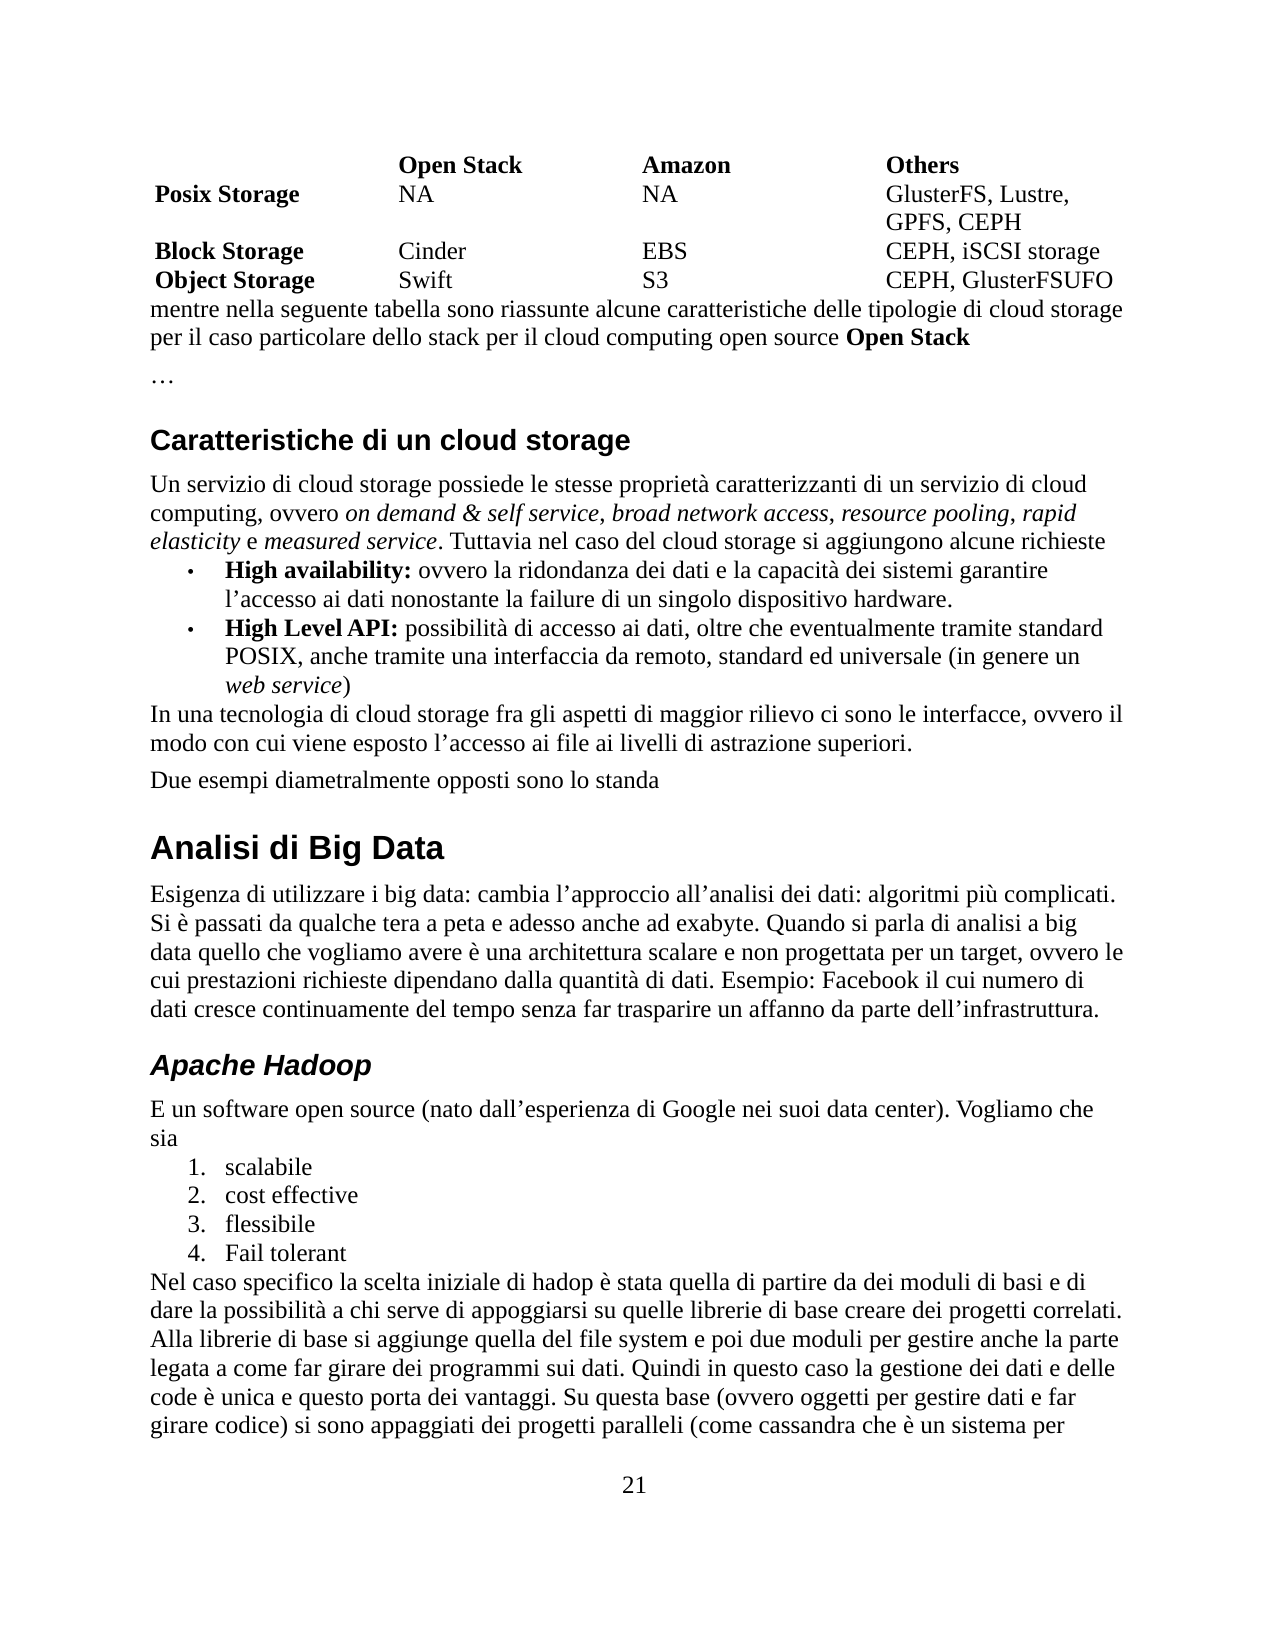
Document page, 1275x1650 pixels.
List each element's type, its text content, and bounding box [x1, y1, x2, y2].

subtitle Analisi di Big Data [150, 828, 1125, 867]
table_header Open Stack [394, 150, 637, 179]
table_header Amazon [638, 150, 881, 179]
table_cell Swift [394, 265, 637, 294]
text Esigenza di utilizzare i big data: cambia l’approccio all’analisi dei dati: algoritmi più complicati. Si è passati da qualche tera a peta e adesso anche ad exabyte. Quando si parla di analisi a big data quello che vogliamo avere è una architettura scalare e non progettata per un target, ovvero le cui prestazioni richieste dipendano dalla quantità di dati. Esempio: Facebook il cui numero di dati cresce continuamente del tempo senza far trasparire un affanno da parte dell’infrastruttura. [150, 879, 1125, 1023]
text mentre nella seguente tabella sono riassunte alcune caratteristiche delle tipologie di cloud storage per il caso particolare dello stack per il cloud computing open source Open Stack [150, 294, 1125, 351]
list High availability: ovvero la ridondanza dei dati e la capacità dei sistemi garantire l’accesso ai dati nonostante la failure di un singolo dispositivo hardware. [187, 555, 1125, 613]
table_cell EBS [638, 236, 881, 265]
list High Level API: possibilità di accesso ai dati, oltre che eventualmente tramite standard POSIX, anche tramite una interfaccia da remoto, standard ed universale (in genere un web service) [187, 613, 1125, 699]
table_cell NA [394, 179, 637, 236]
text Un servizio di cloud storage possiede le stesse proprietà caratterizzanti di un servizio di cloud computing, ovvero on demand & self service, broad network access, resource pooling, rapid elasticity e measured service. Tuttavia nel caso del cloud storage si aggiungono alcune richieste [150, 469, 1125, 555]
table_header Others [881, 150, 1125, 179]
text E un software open source (nato dall’esperienza di Google nei suoi data center). Vogliamo che sia [150, 1094, 1125, 1152]
text Nel caso specifico la scelta iniziale di hadop è stata quella di partire da dei moduli di basi e di dare la possibilità a chi serve di appoggiarsi su quelle librerie di base creare dei progetti correlati. Alla librerie di base si aggiunge quella del file system e poi due moduli per gestire anche la parte legata a come far girare dei programmi sui dati. Quindi in questo caso la gestione dei dati e delle code è unica e questo porta dei vantaggi. Su questa base (ovvero oggetti per gestire dati e far girare codice) si sono appaggiati dei progetti paralleli (come cassandra che è un sistema per [150, 1267, 1125, 1439]
table_cell Posix Storage [150, 179, 394, 236]
table_header [150, 150, 394, 179]
list Fail tolerant [187, 1238, 1125, 1267]
table_cell CEPH, iSCSI storage [881, 236, 1125, 265]
text In una tecnologia di cloud storage fra gli aspetti di maggior rilievo ci sono le interfacce, ovvero il modo con cui viene esposto l’accesso ai file ai livelli di astrazione superiori. [150, 699, 1125, 756]
table_cell NA [638, 179, 881, 236]
table_cell Cinder [394, 236, 637, 265]
list scalabile [187, 1152, 1125, 1180]
subtitle Apache Hadoop [150, 1048, 1125, 1082]
subtitle Caratteristiche di un cloud storage [150, 423, 1125, 456]
text … [150, 360, 1125, 389]
table_cell Block Storage [150, 236, 394, 265]
list cost effective [187, 1180, 1125, 1209]
table_cell GlusterFS, Lustre, GPFS, CEPH [881, 179, 1125, 236]
table_cell CEPH, GlusterFSUFO [881, 265, 1125, 294]
list flessibile [187, 1209, 1125, 1238]
table_cell Object Storage [150, 265, 394, 294]
table_cell S3 [638, 265, 881, 294]
text Due esempi diametralmente opposti sono lo standa [150, 765, 1125, 794]
